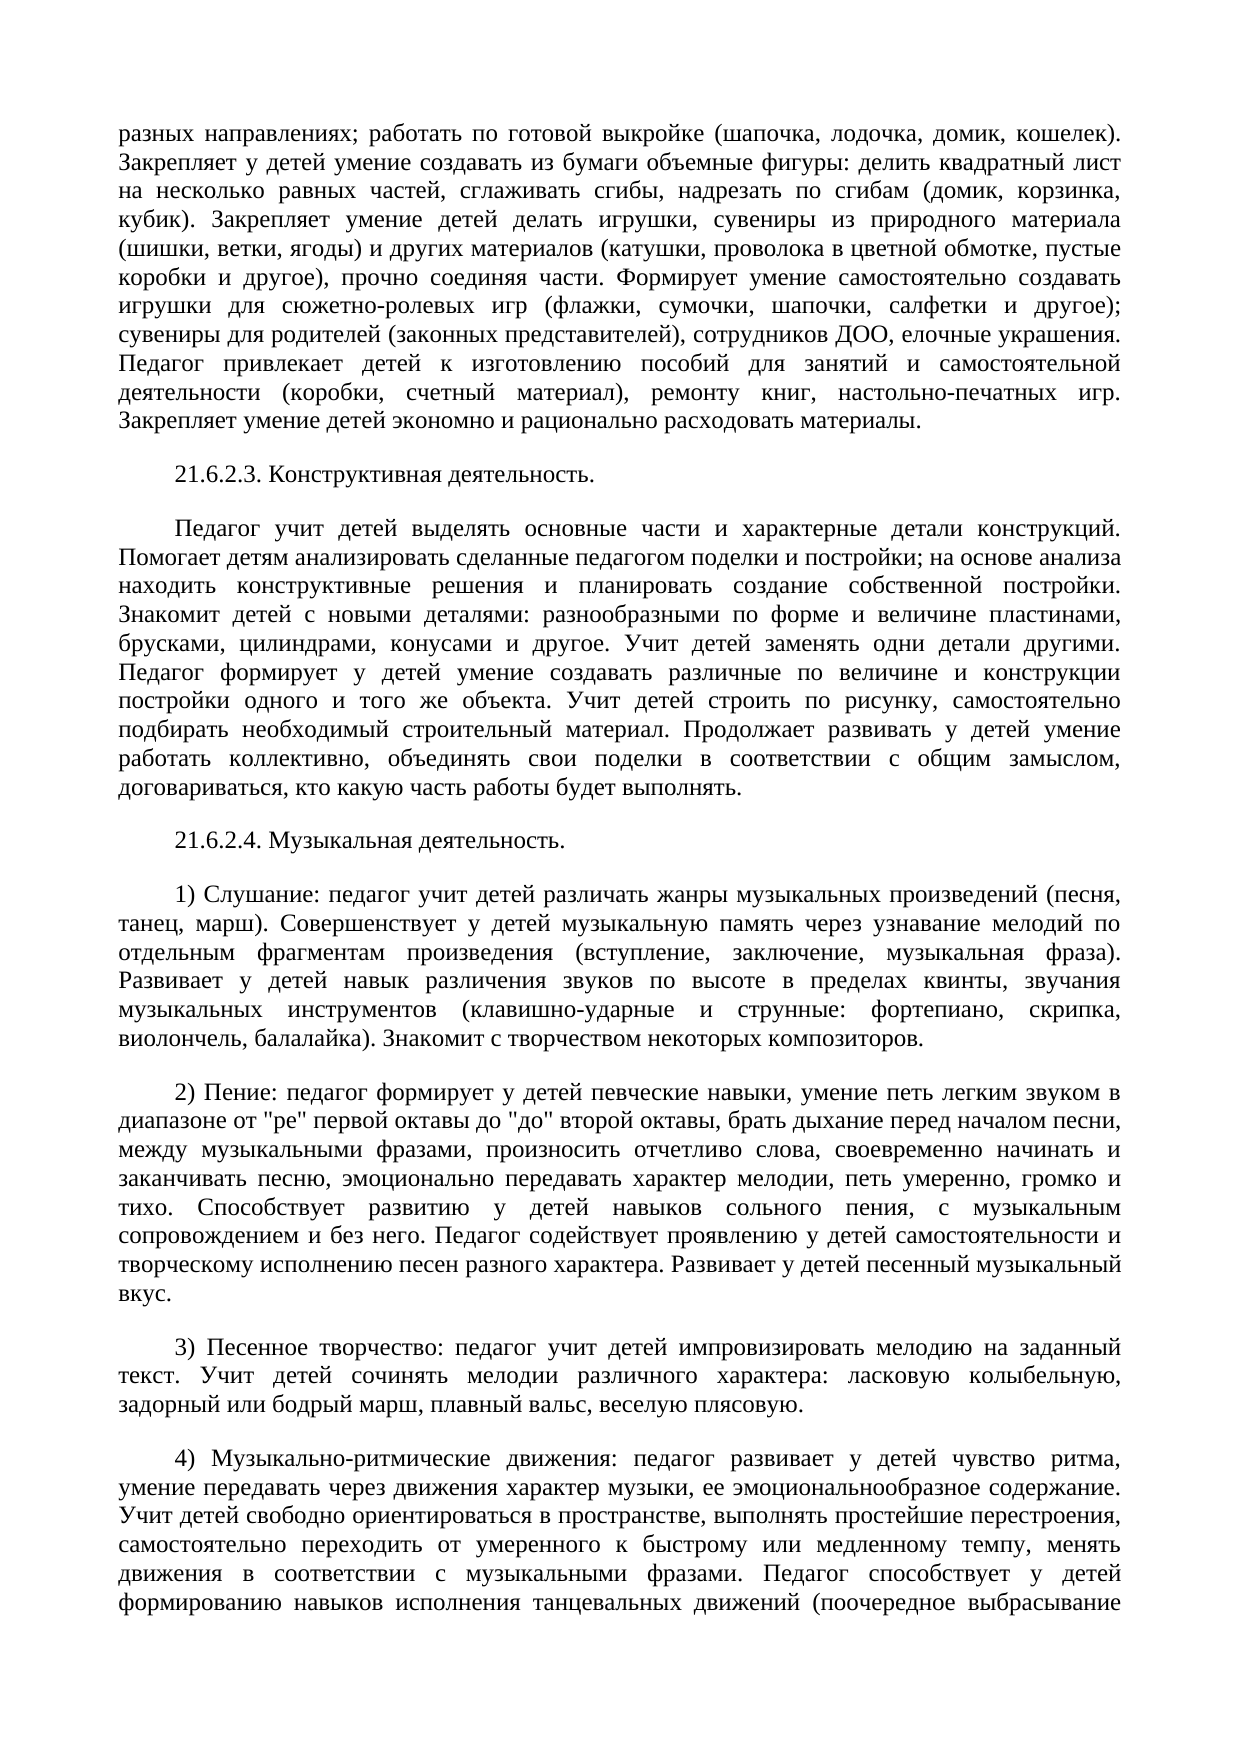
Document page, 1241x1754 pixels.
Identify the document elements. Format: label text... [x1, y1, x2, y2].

text 21.6.2.3. Конструктивная деятельность. [118, 459, 1122, 488]
text 4) Музыкально-ритмические движения: педагог развивает у детей чувство ритма, умение передавать через движения характер музыки, ее эмоциональнообразное содержание. Учит детей свободно ориентироваться в пространстве, выполнять простейшие перестроения, самостоятельно переходить от умеренного к быстрому или медленному темпу, менять движения в соответствии с музыкальными фразами. Педагог способствует у детей формированию навыков исполнения танцевальных движений (поочередное выбрасывание [118, 1443, 1122, 1616]
text 3) Песенное творчество: педагог учит детей импровизировать мелодию на заданный текст. Учит детей сочинять мелодии различного характера: ласковую колыбельную, задорный или бодрый марш, плавный вальс, веселую плясовую. [118, 1332, 1122, 1418]
text 21.6.2.4. Музыкальная деятельность. [118, 826, 1122, 854]
text 2) Пение: педагог формирует у детей певческие навыки, умение петь легким звуком в диапазоне от "ре" первой октавы до "до" второй октавы, брать дыхание перед началом песни, между музыкальными фразами, произносить отчетливо слова, своевременно начинать и заканчивать песню, эмоционально передавать характер мелодии, петь умеренно, громко и тихо. Способствует развитию у детей навыков сольного пения, с музыкальным сопровождением и без него. Педагог содействует проявлению у детей самостоятельности и творческому исполнению песен разного характера. Развивает у детей песенный музыкальный вкус. [118, 1077, 1122, 1307]
text разных направлениях; работать по готовой выкройке (шапочка, лодочка, домик, кошелек). Закрепляет у детей умение создавать из бумаги объемные фигуры: делить квадратный лист на несколько равных частей, сглаживать сгибы, надрезать по сгибам (домик, корзинка, кубик). Закрепляет умение детей делать игрушки, сувениры из природного материала (шишки, ветки, ягоды) и других материалов (катушки, проволока в цветной обмотке, пустые коробки и другое), прочно соединяя части. Формирует умение самостоятельно создавать игрушки для сюжетно-ролевых игр (флажки, сумочки, шапочки, салфетки и другое); сувениры для родителей (законных представителей), сотрудников ДОО, елочные украшения. Педагог привлекает детей к изготовлению пособий для занятий и самостоятельной деятельности (коробки, счетный материал), ремонту книг, настольно-печатных игр. Закрепляет умение детей экономно и рационально расходовать материалы. [118, 118, 1122, 434]
text 1) Слушание: педагог учит детей различать жанры музыкальных произведений (песня, танец, марш). Совершенствует у детей музыкальную память через узнавание мелодий по отдельным фрагментам произведения (вступление, заключение, музыкальная фраза). Развивает у детей навык различения звуков по высоте в пределах квинты, звучания музыкальных инструментов (клавишно-ударные и струнные: фортепиано, скрипка, виолончель, балалайка). Знакомит с творчеством некоторых композиторов. [118, 879, 1122, 1052]
text Педагог учит детей выделять основные части и характерные детали конструкций. Помогает детям анализировать сделанные педагогом поделки и постройки; на основе анализа находить конструктивные решения и планировать создание собственной постройки. Знакомит детей с новыми деталями: разнообразными по форме и величине пластинами, брусками, цилиндрами, конусами и другое. Учит детей заменять одни детали другими. Педагог формирует у детей умение создавать различные по величине и конструкции постройки одного и того же объекта. Учит детей строить по рисунку, самостоятельно подбирать необходимый строительный материал. Продолжает развивать у детей умение работать коллективно, объединять свои поделки в соответствии с общим замыслом, договариваться, кто какую часть работы будет выполнять. [118, 513, 1122, 801]
